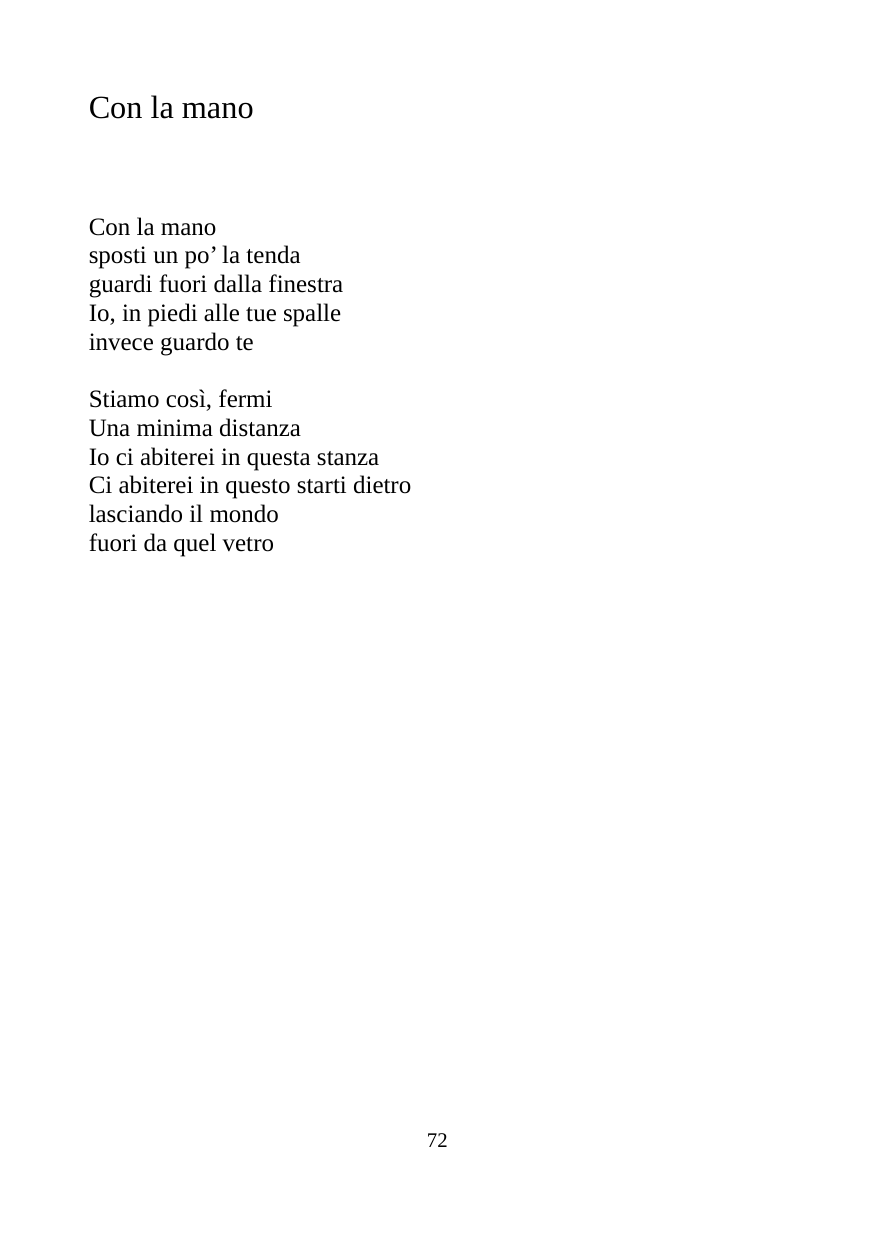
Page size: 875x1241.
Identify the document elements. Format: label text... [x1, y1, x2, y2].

text Con la mano sposti un po’ la tenda guardi fuori dalla finestra Io, in piedi alle tue spalle invece guardo te Stiamo così, fermi Una minima distanza Io ci abiterei in questa stanza Ci abiterei in questo starti dietro lasciando il mondo fuori da quel vetro [88, 212, 786, 557]
text Con la mano [88, 88, 786, 126]
